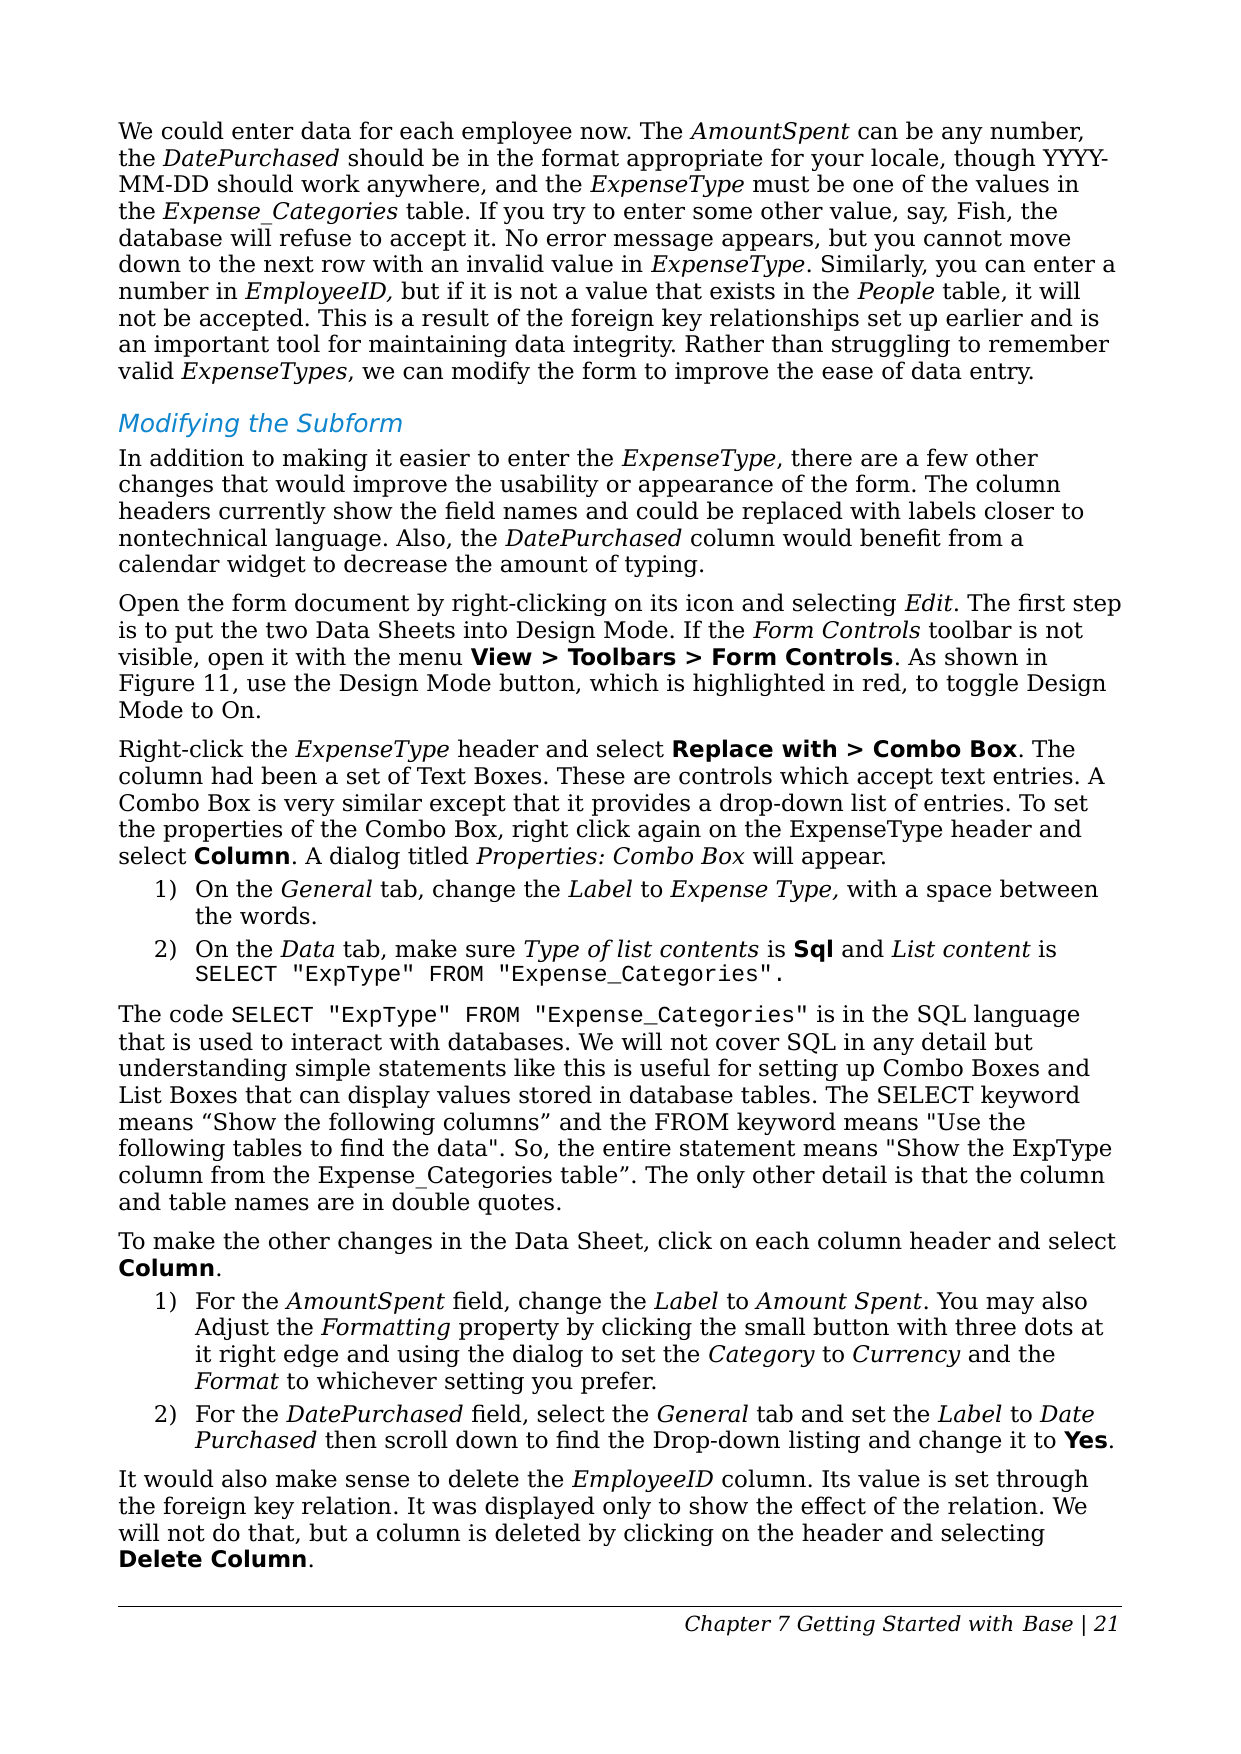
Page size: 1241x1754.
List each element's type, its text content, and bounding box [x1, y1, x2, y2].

text The code SELECT "ExpType" FROM "Expense_Categories" is in the SQL language that is used to interact with databases. We will not cover SQL in any detail but understanding simple statements like this is useful for setting up Combo Boxes and List Boxes that can display values stored in database tables. The SELECT keyword means “Show the following columns” and the FROM keyword means "Use the following tables to find the data". So, the entire statement means "Show the ExpType column from the Expense_Categories table”. The only other detail is that the column and table names are in double quotes. [118, 1001, 1122, 1216]
text Open the form document by right-clicking on its icon and selecting Edit. The first step is to put the two Data Sheets into Design Mode. If the Form Controls toolbar is not visible, open it with the menu View > Toolbars > Form Controls. As shown in Figure 11, use the Design Mode button, which is highlighted in red, to toggle Design Mode to On. [118, 591, 1122, 724]
list For the DatePurchased field, select the General tab and set the Label to Date Purchased then scroll down to find the Drop-down listing and change it to Yes. [177, 1401, 1122, 1454]
text We could enter data for each employee now. The AmountSpent can be any number, the DatePurchased should be in the format appropriate for your locale, though YYYY-MM-DD should work anywhere, and the ExpenseType must be one of the values in the Expense_Categories table. If you try to enter some other value, say, Fish, the database will refuse to accept it. No error message appears, but you cannot move down to the next row with an invalid value in ExpenseType. Similarly, you can enter a number in EmployeeID, but if it is not a value that exists in the People table, it will not be accepted. This is a result of the foreign key relationships set up earlier and is an important tool for maintaining data integrity. Rather than struggling to remember valid ExpenseTypes, we can modify the form to improve the ease of data entry. [118, 118, 1122, 385]
list Right-click the ExpenseType header and select Replace with > Combo Box. The column had been a set of Text Boxes. These are controls which accept text entries. A Combo Box is very similar except that it provides a drop-down list of entries. To set the properties of the Combo Box, right click again on the ExpenseType header and select Column. A dialog titled Properties: Combo Box will appear. [118, 736, 1122, 870]
subtitle Modifying the Subform [118, 409, 1122, 438]
list On the Data tab, make sure Type of list contents is Sql and List content is SELECT "ExpType" FROM "Expense_Categories". [177, 936, 1122, 988]
list On the General tab, change the Label to Expense Type, with a space between the words. [177, 876, 1122, 929]
list For the AmountSpent field, change the Label to Amount Spent. You may also Adjust the Formatting property by clicking the small button with three dots at it right edge and using the dialog to set the Category to Currency and the Format to whichever setting you prefer. [177, 1288, 1122, 1394]
text It would also make sense to delete the EmployeeID column. Its value is set through the foreign key relation. It was displayed only to show the effect of the relation. We will not do that, but a column is deleted by clicking on the header and selecting Delete Column. [118, 1467, 1122, 1573]
text In addition to making it easier to enter the ExpenseType, there are a few other changes that would improve the usability or appearance of the form. The column headers currently show the field names and could be replaced with labels closer to nontechnical language. Also, the DatePurchased column would benefit from a calendar widget to decrease the amount of typing. [118, 445, 1122, 578]
list To make the other changes in the Data Sheet, click on each column header and select Column. [118, 1228, 1122, 1281]
